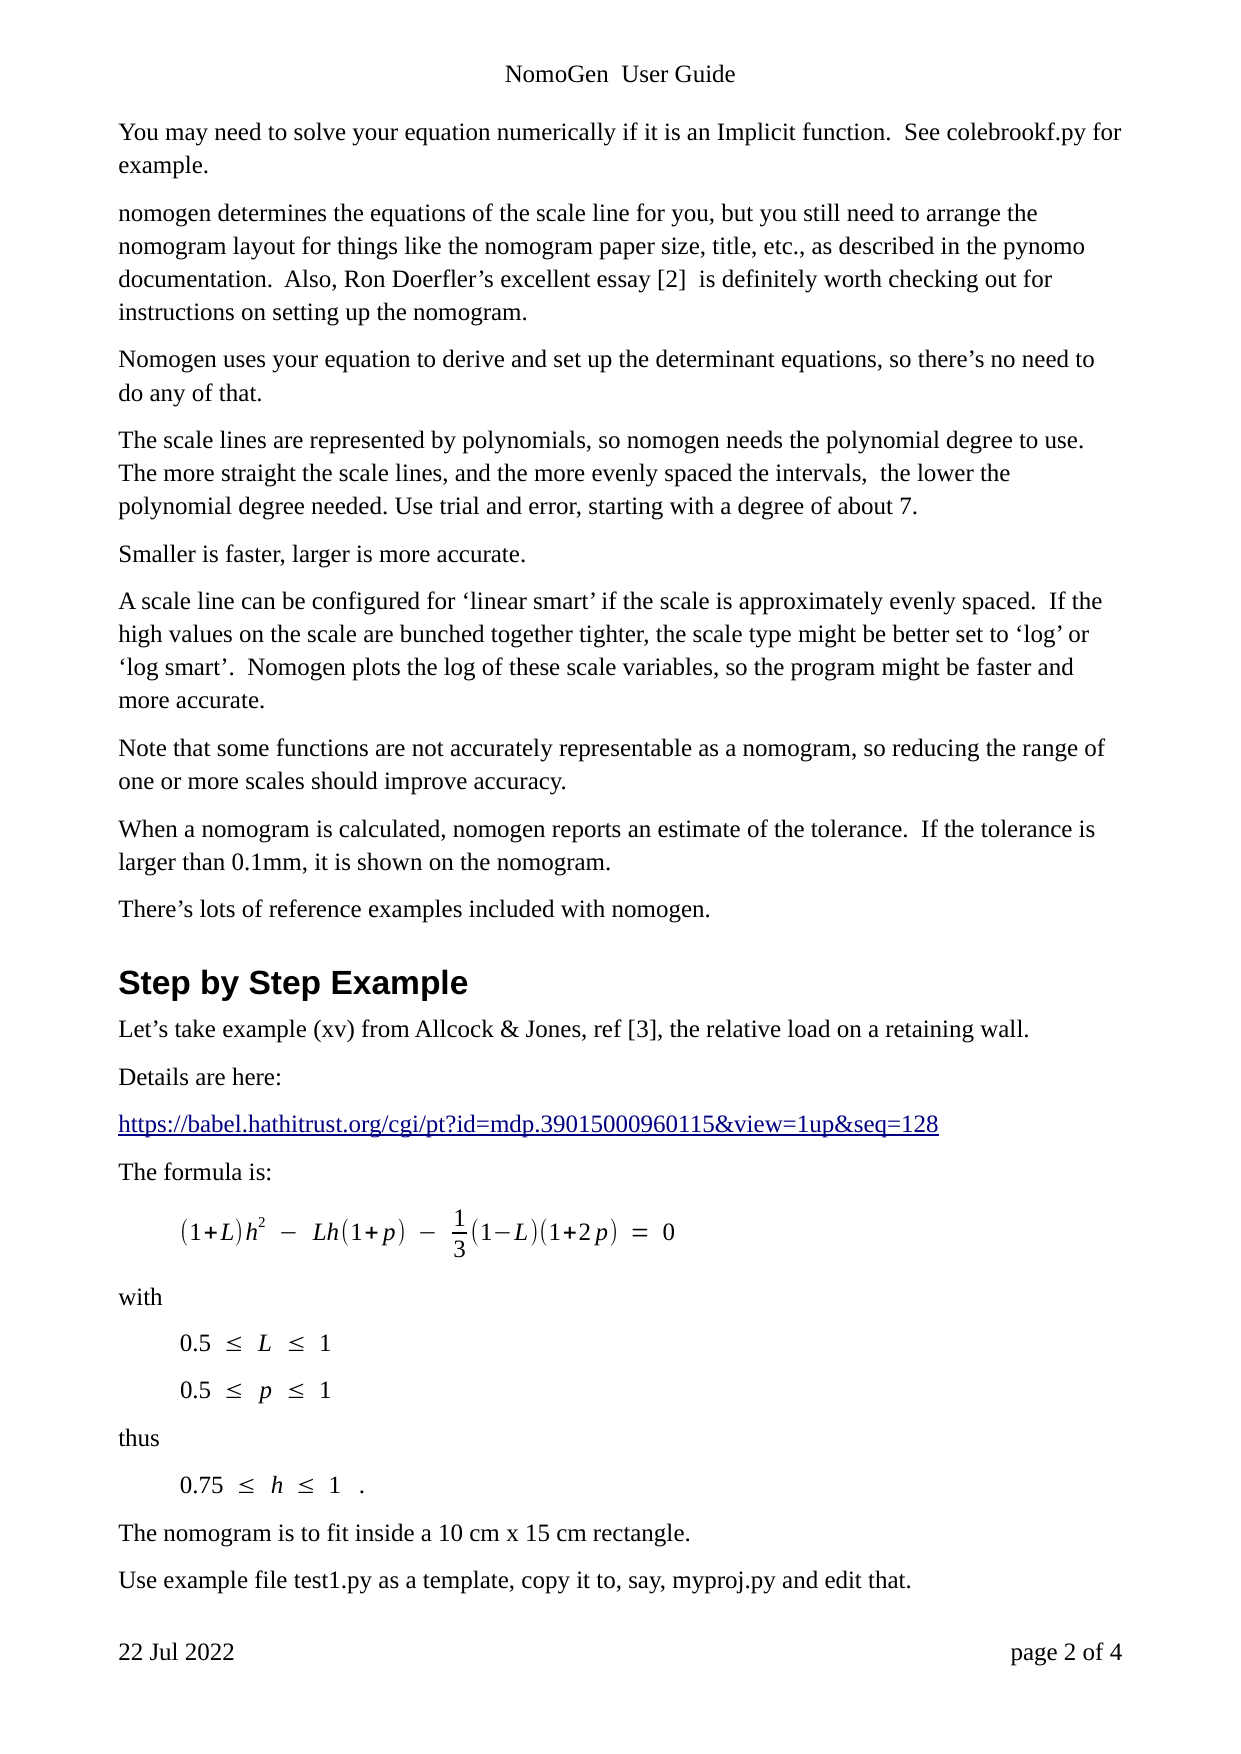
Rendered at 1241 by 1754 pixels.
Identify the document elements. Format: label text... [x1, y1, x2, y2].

text There’s lots of reference examples included with nomogen. [118, 894, 1122, 923]
text The scale lines are represented by polynomials, so nomogen needs the polynomial degree to use. The more straight the scale lines, and the more evenly spaced the intervals, the lower the polynomial degree needed. Use trial and error, starting with a degree of about 7. [118, 425, 1122, 520]
subtitle Step by Step Example [118, 963, 1122, 1001]
text Smaller is faster, larger is more accurate. [118, 539, 1122, 568]
text You may need to solve your equation numerically if it is an Implicit function. See colebrookf.py for example. [118, 117, 1122, 179]
text The formula is: [118, 1157, 1122, 1186]
text When a nomogram is calculated, nomogen reports an estimate of the tolerance. If the tolerance is larger than 0.1mm, it is shown on the nomogram. [118, 814, 1122, 876]
text https://babel.hathitrust.org/cgi/pt?id=mdp.39015000960115&view=1up&seq=128 [118, 1109, 1122, 1138]
text with [118, 1282, 1122, 1311]
text Nomogen uses your equation to derive and set up the determinant equations, so there’s no need to do any of that. [118, 344, 1122, 406]
text Note that some functions are not accurately representable as a nomogram, so reducing the range of one or more scales should improve accuracy. [118, 733, 1122, 795]
text The nomogram is to fit inside a 10 cm x 15 cm rectangle. [118, 1518, 1122, 1547]
text Details are here: [118, 1062, 1122, 1090]
text . [162, 1470, 1122, 1499]
text nomogen determines the equations of the scale line for you, but you still need to arrange the nomogram layout for things like the nomogram paper size, title, etc., as described in the pynomo documentation. Also, Ron Doerfler’s excellent essay [2.] is definitely worth checking out for instructions on setting up the nomogram. [118, 198, 1122, 326]
text thus [118, 1423, 1122, 1451]
text Let’s take example (xv) from Allcock & Jones, ref [3.], the relative load on a retaining wall. [118, 1014, 1122, 1043]
text A scale line can be configured for ‘linear smart’ if the scale is approximately evenly spaced. If the high values on the scale are bunched together tighter, the scale type might be better set to ‘log’ or ‘log smart’. Nomogen plots the log of these scale variables, so the program might be faster and more accurate. [118, 586, 1122, 714]
text Use example file test1.py as a template, copy it to, say, myproj.py and edit that. [118, 1566, 1122, 1594]
